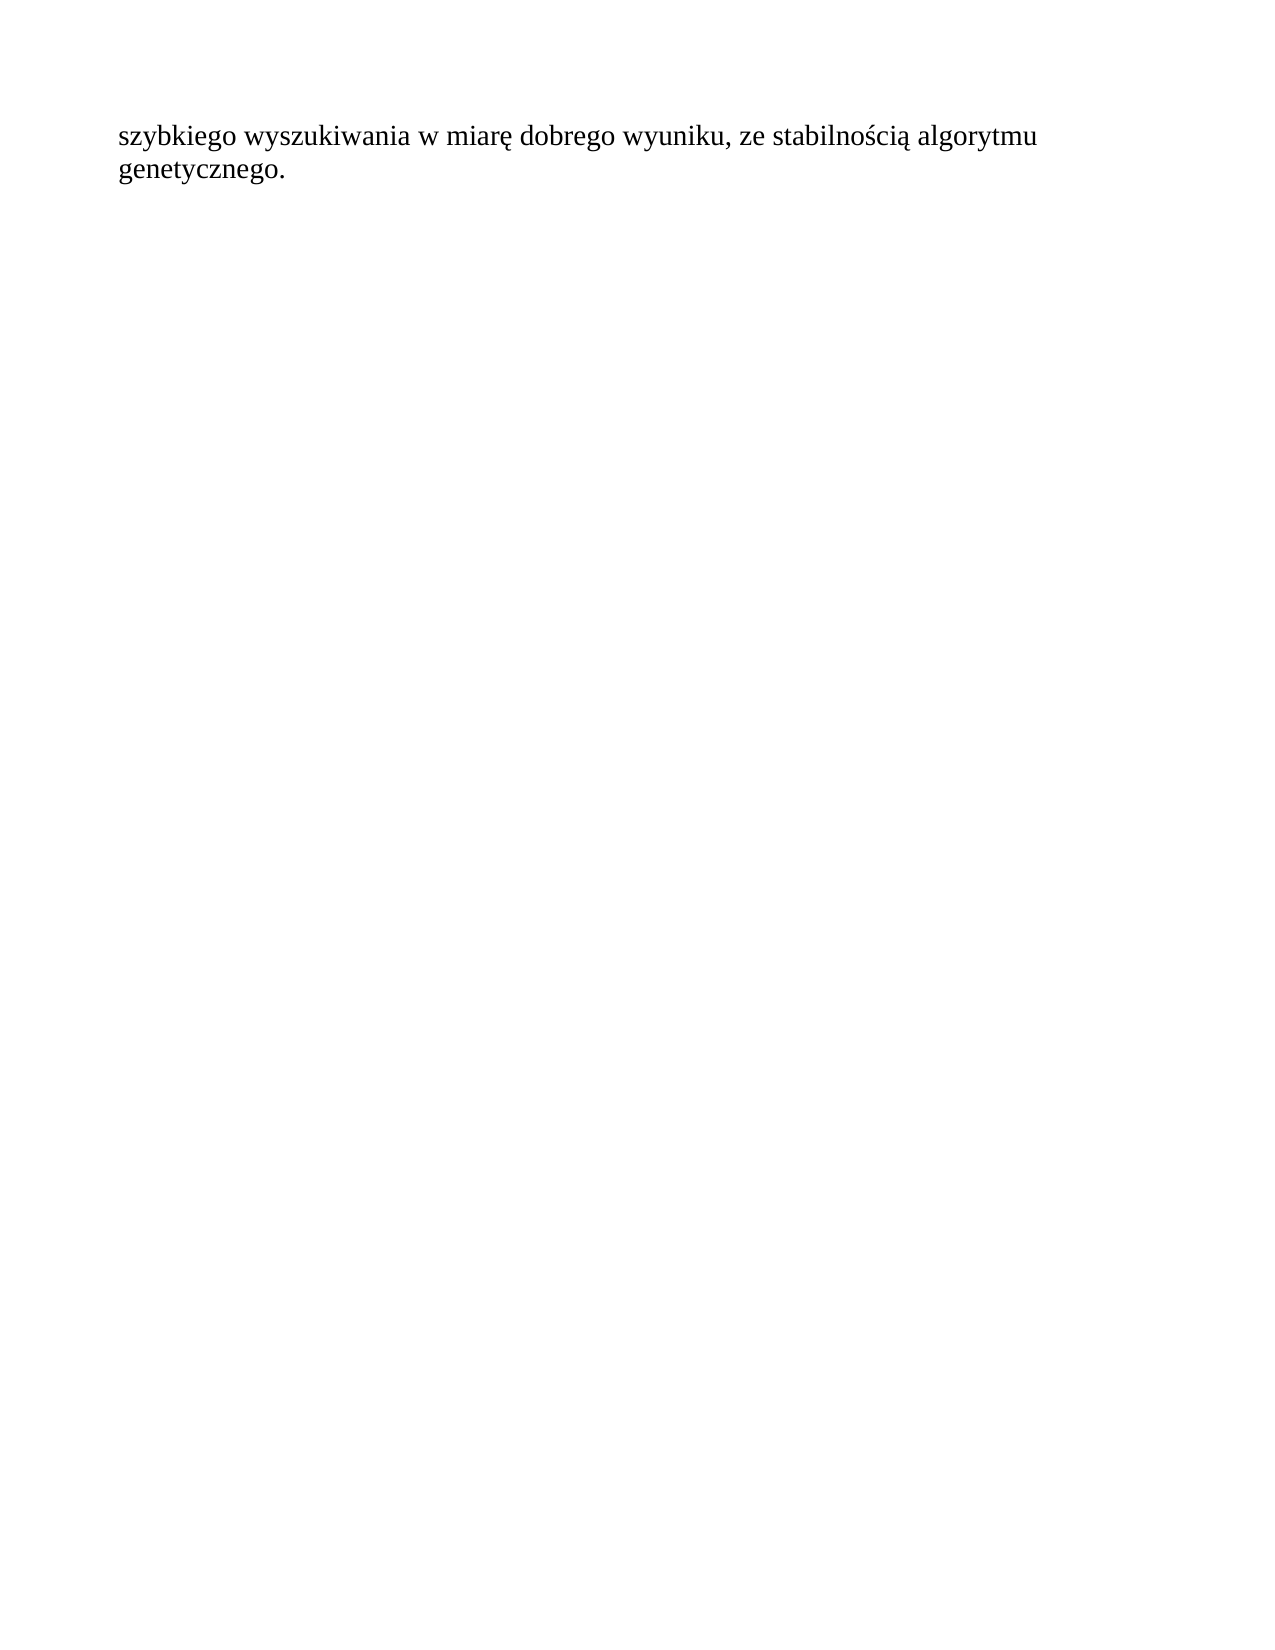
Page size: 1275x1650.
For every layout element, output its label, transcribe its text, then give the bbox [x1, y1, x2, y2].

text szybkiego wyszukiwania w miarę dobrego wyuniku, ze stabilnością algorytmu genetycznego. [118, 118, 1157, 185]
